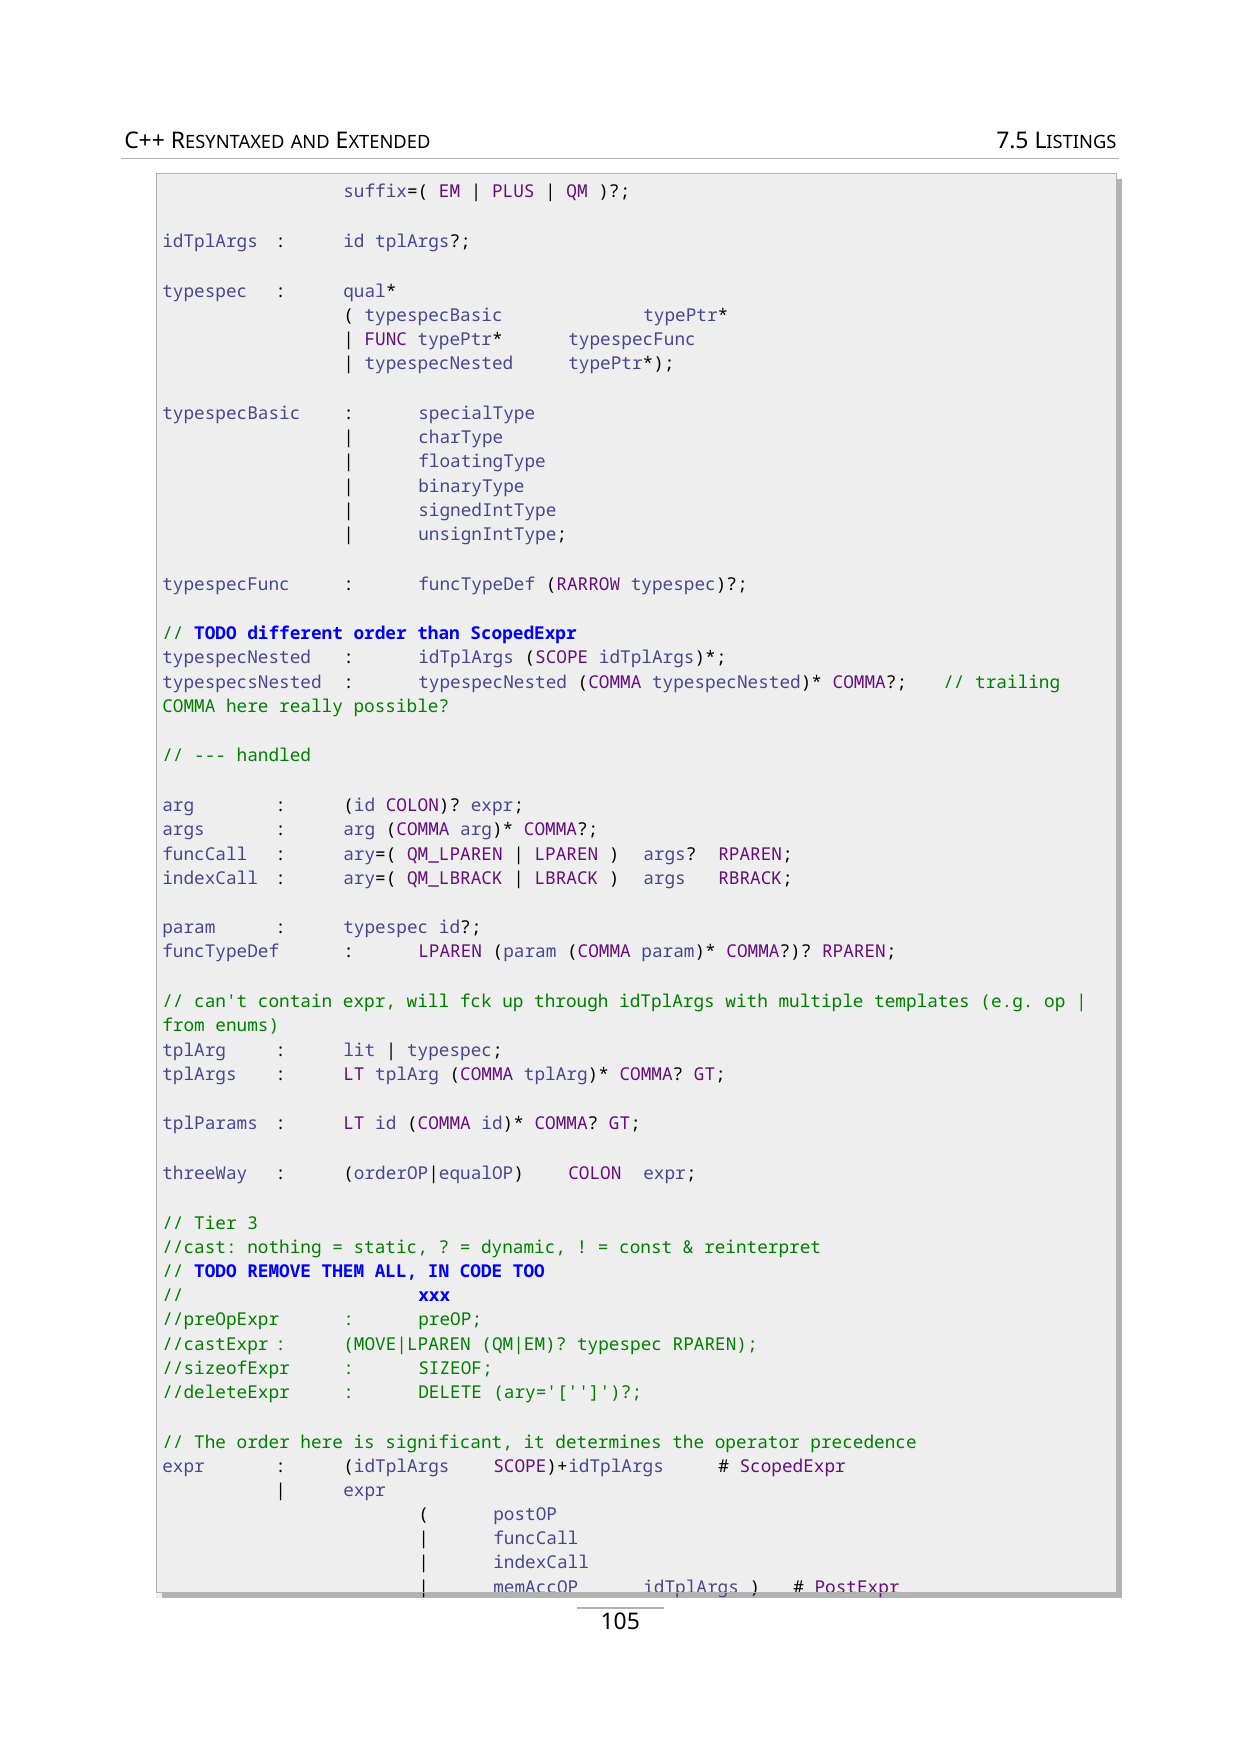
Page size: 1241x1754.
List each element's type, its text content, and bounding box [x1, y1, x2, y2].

text suffix=( EM | PLUS | QM )?; idTplArgs : id tplArgs?; typespec : qual* ( typespecBasic typePtr* | FUNC typePtr* typespecFunc | typespecNested typePtr*); typespecBasic : specialType | charType | floatingType | binaryType | signedIntType | unsignIntType; typespecFunc : funcTypeDef (RARROW typespec)?; // TODO different order than ScopedExpr typespecNested : idTplArgs (SCOPE idTplArgs)*; typespecsNested : typespecNested (COMMA typespecNested)* COMMA?; // trailing COMMA here really possible? // --- handled arg : (id COLON)? expr; args : arg (COMMA arg)* COMMA?; funcCall : ary=( QM_LPAREN | LPAREN ) args? RPAREN; indexCall : ary=( QM_LBRACK | LBRACK ) args RBRACK; param : typespec id?; funcTypeDef : LPAREN (param (COMMA param)* COMMA?)? RPAREN; // can't contain expr, will fck up through idTplArgs with multiple templates (e.g. op | from enums) tplArg : lit | typespec; tplArgs : LT tplArg (COMMA tplArg)* COMMA? GT; tplParams : LT id (COMMA id)* COMMA? GT; threeWay : (orderOP|equalOP) COLON expr; // Tier 3 //cast: nothing = static, ? = dynamic, ! = const & reinterpret // TODO REMOVE THEM ALL, IN CODE TOO // xxx //preOpExpr : preOP; //castExpr : (MOVE|LPAREN (QM|EM)? typespec RPAREN); //sizeofExpr : SIZEOF; //deleteExpr : DELETE (ary='['']')?; // The order here is significant, it determines the operator precedence expr : (idTplArgs SCOPE)+ idTplArgs # ScopedExpr | expr ( postOP | funcCall | indexCall | memAccOP idTplArgs ) # PostExpr [157, 174, 1116, 1592]
